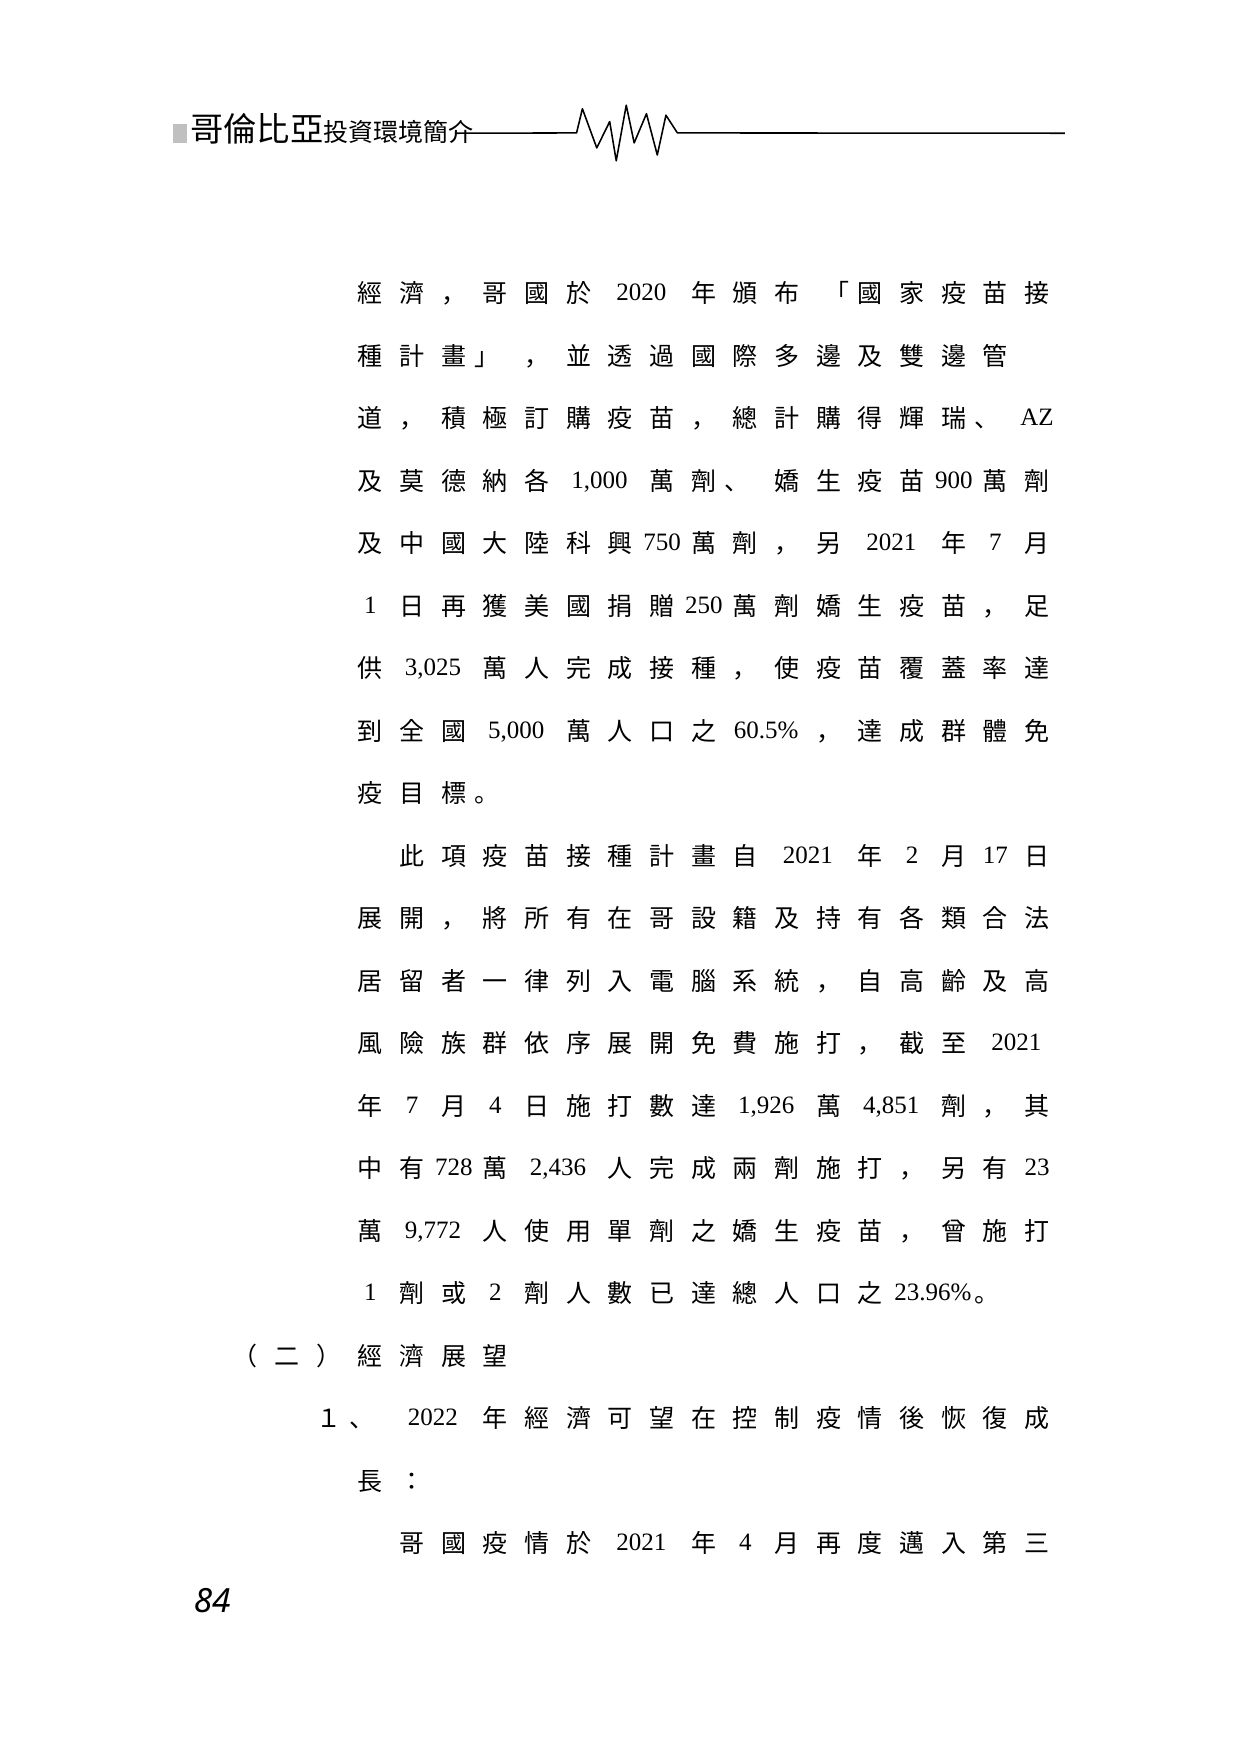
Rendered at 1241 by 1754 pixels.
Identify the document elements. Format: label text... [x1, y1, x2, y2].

text 經濟，哥國於2020年頒布「國家疫苗接種計畫」，並透過國際多邊及雙邊管道，積極訂購疫苗，總計購得輝瑞、AZ及莫德納各1,000萬劑、嬌生疫苗900萬劑及中國大陸科興750萬劑，另2021年7月1日再獲美國捐贈250萬劑嬌生疫苗，足供3,025萬人完成接種，使疫苗覆蓋率達到全國5,000萬人口之60.5%，達成群體免疫目標。 [330, 250, 1058, 813]
text （二）經濟展望 [207, 1313, 1058, 1375]
text １、2022年經濟可望在控制疫情後恢復成長： [281, 1375, 1058, 1500]
text 此項疫苗接種計畫自2021年2月17日展開，將所有在哥設籍及持有各類合法居留者一律列入電腦系統，自高齡及高風險族群依序展開免費施打，截至2021年7月4日施打數達1,926萬4,851劑，其中有728萬2,436人完成兩劑施打，另有23萬9,772人使用單劑之嬌生疫苗，曾施打1劑或2劑人數已達總人口之23.96%。 [330, 813, 1058, 1313]
text 哥國疫情於2021年4月再度邁入第三 [330, 1500, 1058, 1563]
